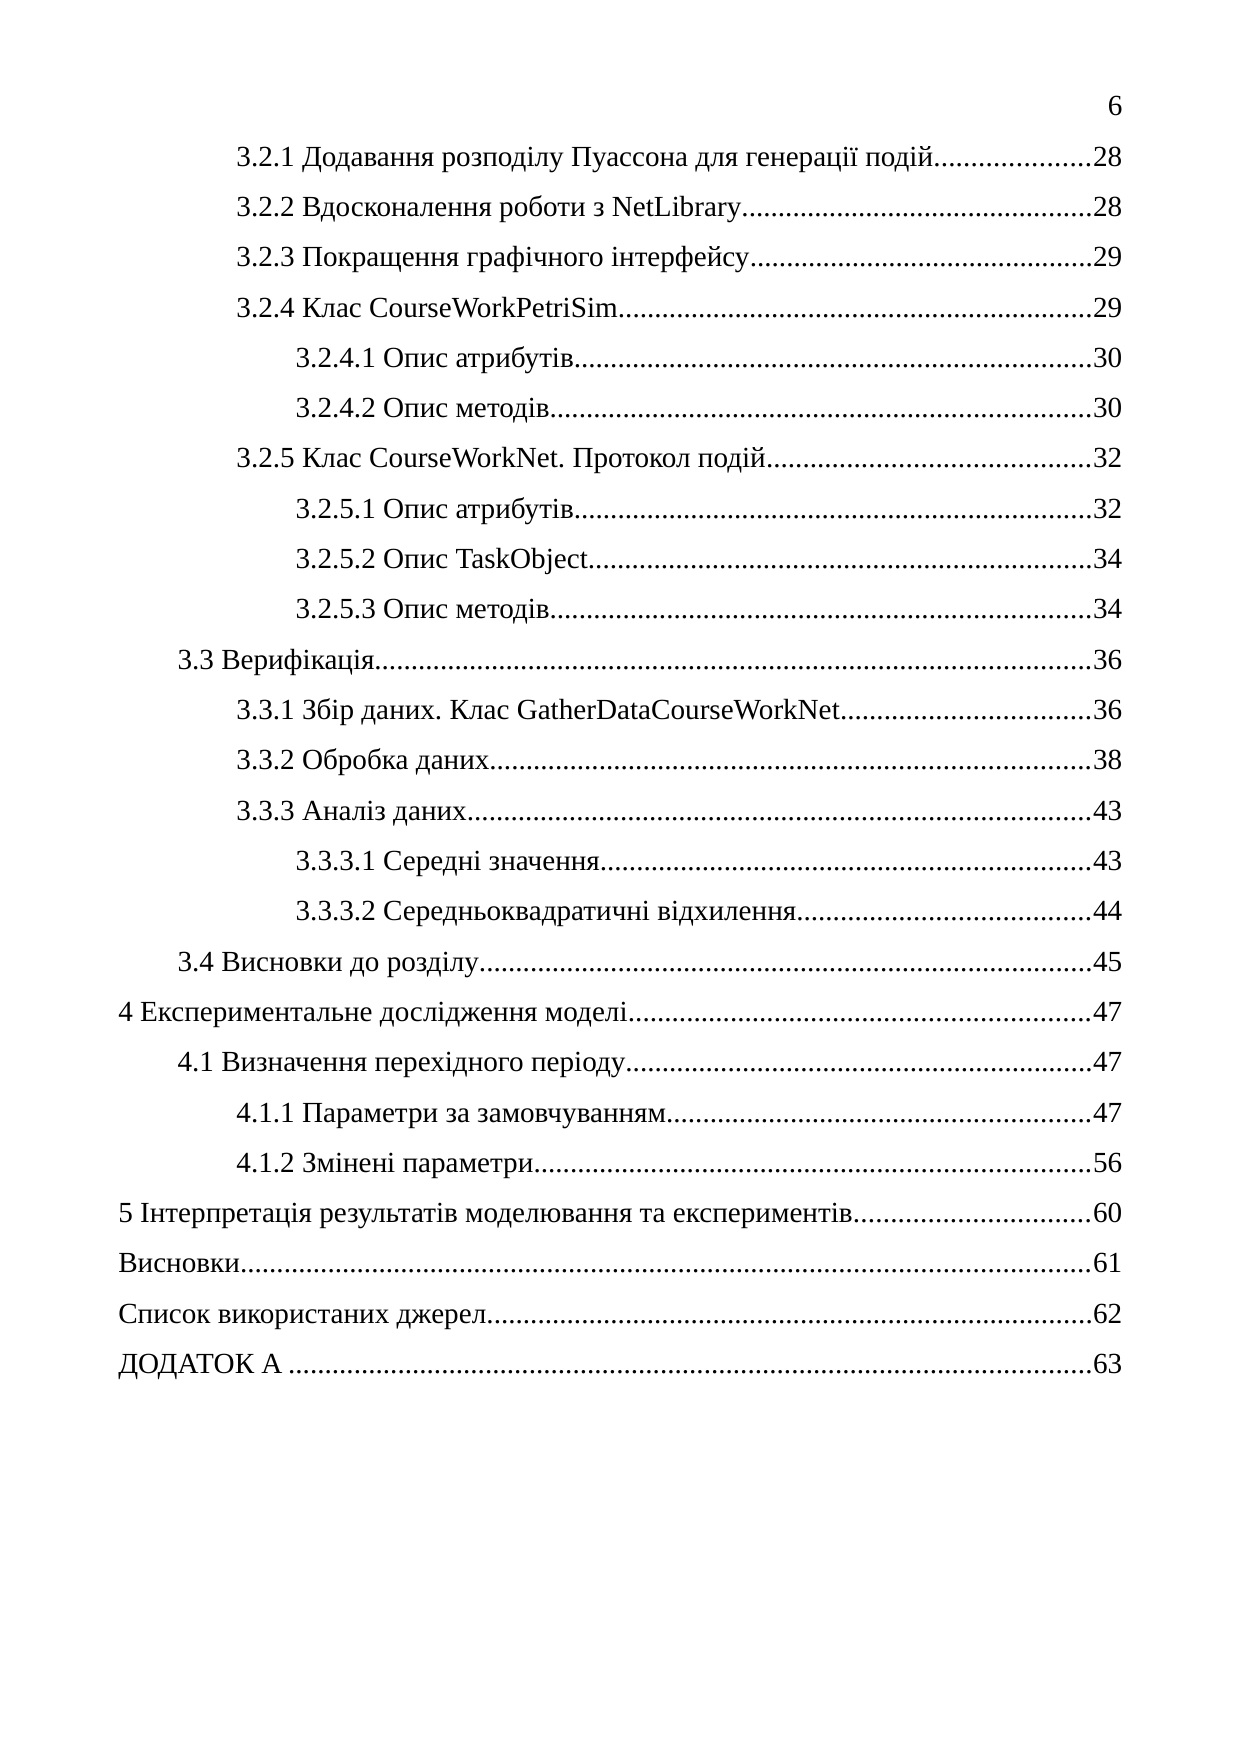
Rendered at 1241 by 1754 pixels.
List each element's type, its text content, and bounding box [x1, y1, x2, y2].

text 3.2.4 Клас CourseWorkPetriSim 29 [236, 290, 1122, 323]
text 3.3.3.1 Середні значення 43 [295, 843, 1122, 877]
text 5 Інтерпретація результатів моделювання та експериментів 60 [118, 1195, 1122, 1229]
text 4 Експериментальне дослідження моделі 47 [118, 994, 1122, 1028]
text 3.2.5 Клас CourseWorkNet. Протокол подій 32 [236, 441, 1122, 474]
text 3.2.3 Покращення графічного інтерфейсу 29 [236, 239, 1122, 273]
text 4.1.2 Змінені параметри 56 [236, 1145, 1122, 1178]
text 3.3.3.2 Середньоквадратичні відхилення 44 [295, 893, 1122, 927]
text 3.3.2 Обробка даних 38 [236, 742, 1122, 776]
text 4.1.1 Параметри за замовчуванням 47 [236, 1095, 1122, 1128]
text 4.1 Визначення перехідного періоду 47 [177, 1044, 1122, 1078]
text 3.3.1 Збір даних. Клас GatherDataCourseWorkNet 36 [236, 692, 1122, 726]
text 3.2.4.2 Опис методів 30 [295, 390, 1122, 424]
text 3.2.1 Додавання розподілу Пуассона для генерації подій 28 [236, 139, 1122, 172]
text 3.2.2 Вдосконалення роботи з NetLibrary 28 [236, 189, 1122, 223]
text 3.4 Висновки до розділу 45 [177, 944, 1122, 977]
text 3.2.5.2 Опис TaskObject 34 [295, 541, 1122, 575]
text ДОДАТОК A 63 [118, 1346, 1122, 1380]
text Список використаних джерел 62 [118, 1296, 1122, 1329]
text 3.3.3 Аналіз даних 43 [236, 793, 1122, 826]
text 3.2.5.1 Опис атрибутів 32 [295, 491, 1122, 524]
text 3.3 Верифікація 36 [177, 642, 1122, 675]
text 3.2.4.1 Опис атрибутів 30 [295, 340, 1122, 373]
text 3.2.5.3 Опис методів 34 [295, 592, 1122, 625]
text Висновки 61 [118, 1246, 1122, 1279]
